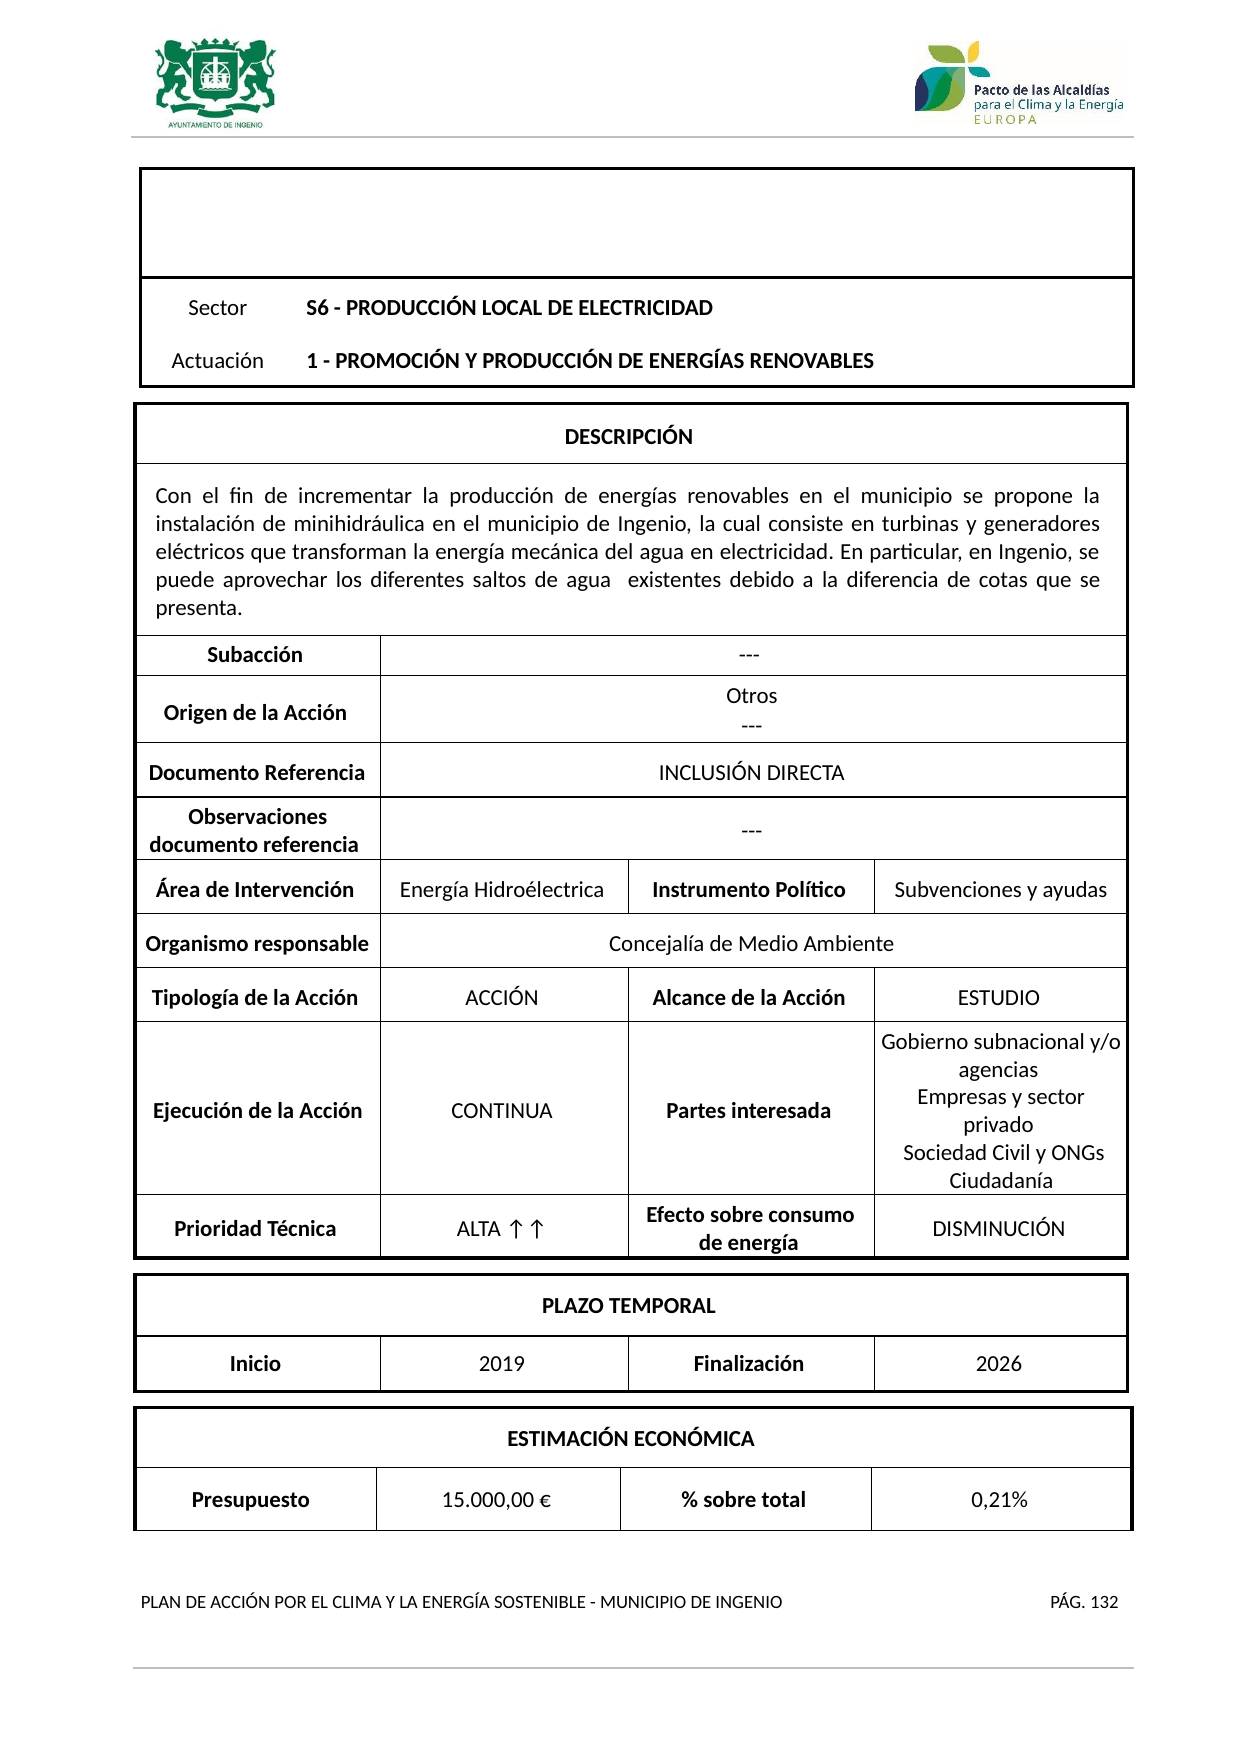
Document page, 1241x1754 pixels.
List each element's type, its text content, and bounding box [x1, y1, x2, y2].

table_cell Sector [142, 279, 306, 336]
table_cell 2026 [875, 1337, 1126, 1389]
table_cell Ejecución de la Acción [137, 1022, 380, 1194]
table_cell --- [381, 798, 1126, 858]
table_cell Inicio [137, 1337, 380, 1389]
table_cell Subvenciones y ayudas [875, 860, 1126, 913]
table_cell ESTUDIO [875, 968, 1126, 1021]
table_cell Concejalía de Medio Ambiente [381, 914, 1126, 967]
table_cell Documento Referencia [137, 743, 380, 796]
table_cell DISMINUCIÓN [875, 1195, 1126, 1256]
table_cell INCLUSIÓN DIRECTA [381, 743, 1126, 796]
table_cell CONTINUA [381, 1022, 628, 1194]
table_header [142, 170, 306, 276]
table_cell % sobre total [621, 1468, 871, 1530]
table_header [137, 1409, 377, 1467]
table_cell ACCIÓN [381, 968, 628, 1021]
table_cell Otros --- [381, 676, 1126, 742]
table_header ING_S6_1.04 - ENERGÍA MINIHIDRÁULICA [306, 170, 1132, 276]
table_cell Efecto sobre consumo de energía [629, 1195, 874, 1256]
table_cell Subacción [137, 636, 380, 675]
table_cell Finalización [629, 1337, 874, 1389]
table_cell 15.000,00 € [377, 1468, 620, 1530]
table_cell Instrumento Político [629, 860, 874, 913]
table_cell Con el fin de incrementar la producción de energías renovables en el municipio se propone la instalación de minihidráulica en el municipio de Ingenio, la cual consiste en turbinas y generadores eléctricos que transforman la energía mecánica del agua en electricidad. En particular, en Ingenio, se puede aprovechar los diferentes saltos de agua existentes debido a la diferencia de cotas que se presenta. [137, 464, 1126, 634]
table_header [875, 1276, 1126, 1334]
table_header PLAZO TEMPORAL [381, 1276, 875, 1334]
table_cell Alcance de la Acción [629, 968, 874, 1021]
table_cell Presupuesto [137, 1468, 376, 1530]
table_cell Partes interesada [629, 1022, 874, 1194]
table_cell --- [381, 636, 1126, 675]
table_cell ALTA ↑↑ [381, 1195, 628, 1256]
table_cell Actuación [142, 336, 306, 385]
table_cell S6 - PRODUCCIÓN LOCAL DE ELECTRICIDAD [306, 279, 1132, 336]
table_cell Energía Hidroélectrica [381, 860, 628, 913]
table_cell Observaciones documento referencia [137, 798, 380, 858]
table_cell 0,21% [872, 1468, 1130, 1530]
table_cell Prioridad Técnica [137, 1195, 380, 1256]
table_cell Tipología de la Acción [137, 968, 380, 1021]
table_header DESCRIPCIÓN [137, 405, 1126, 462]
table_cell 1 - PROMOCIÓN Y PRODUCCIÓN DE ENERGÍAS RENOVABLES [306, 336, 1132, 385]
table_header [872, 1409, 1130, 1467]
table_cell Área de Intervención [137, 860, 380, 913]
table_header [137, 1276, 381, 1334]
table_cell 2019 [381, 1337, 628, 1389]
table_header ESTIMACIÓN ECONÓMICA [377, 1409, 872, 1467]
table_cell Origen de la Acción [137, 676, 380, 742]
table_cell Organismo responsable [137, 914, 380, 967]
table_cell Gobierno subnacional y/o agencias Empresas y sector privado Sociedad Civil y ONGs Ciudadanía [875, 1022, 1126, 1194]
